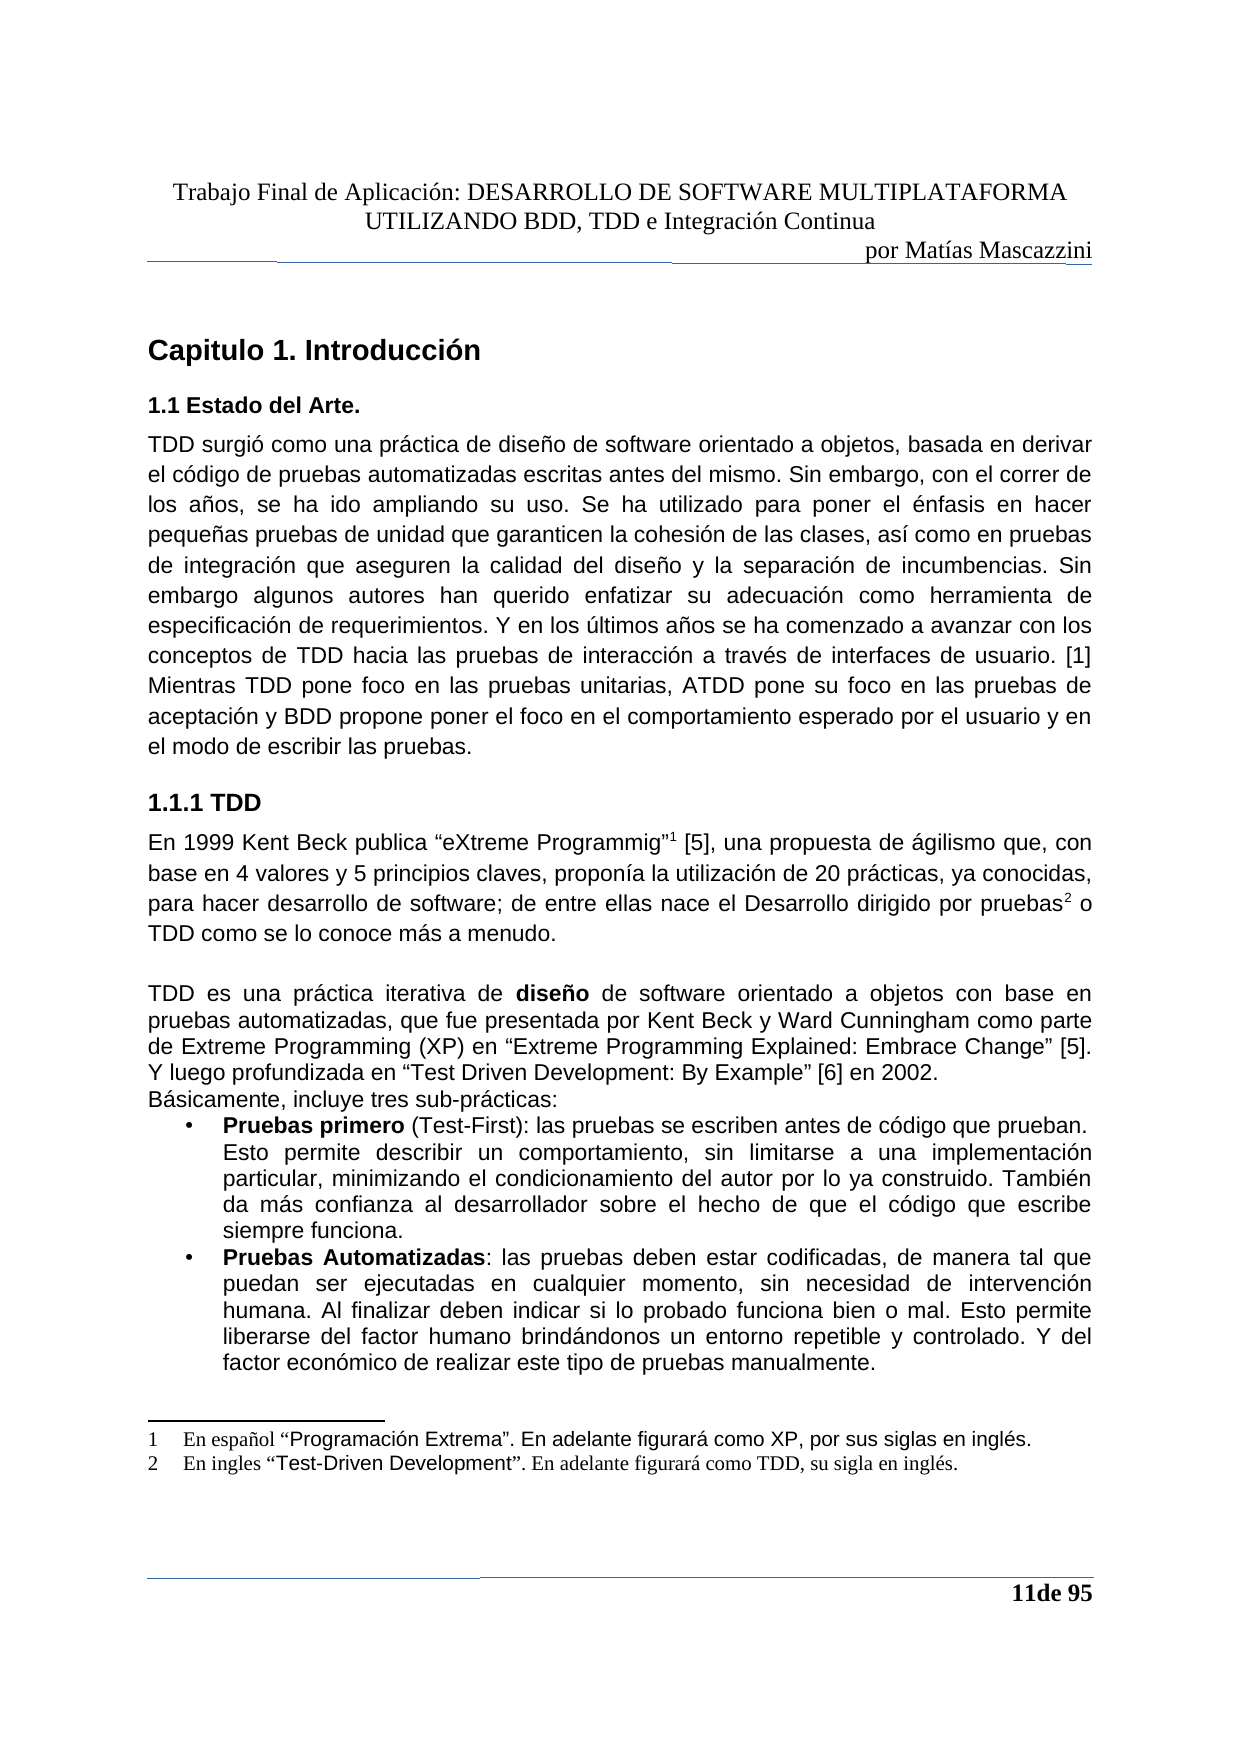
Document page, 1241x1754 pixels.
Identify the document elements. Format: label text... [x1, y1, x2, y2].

subtitle 1.1.1 TDD [148, 788, 1093, 817]
text En español “Programación Extrema”. En adelante figurará como XP, por sus siglas en inglés. [148, 1427, 1093, 1451]
text Básicamente, incluye tres sub-prácticas: [148, 1086, 1093, 1112]
subtitle Capitulo 1. Introducción [148, 333, 1093, 367]
list Pruebas primero (Test-First): las pruebas se escriben antes de código que prueban. [185, 1112, 1093, 1138]
text TDD es una práctica iterativa de diseño de software orientado a objetos con base en pruebas automatizadas, que fue presentada por Kent Beck y Ward Cunningham como parte de Extreme Programming (XP) en “Extreme Programming Explained: Embrace Change” [5]. Y luego profundizada en “Test Driven Development: By Example” [6] en 2002. [148, 980, 1093, 1086]
list Pruebas Automatizadas: las pruebas deben estar codificadas, de manera tal que puedan ser ejecutadas en cualquier momento, sin necesidad de intervención humana. Al finalizar deben indicar si lo probado funciona bien o mal. Esto permite liberarse del factor humano brindándonos un entorno repetible y controlado. Y del factor económico de realizar este tipo de pruebas manualmente. [185, 1244, 1093, 1376]
text En 1999 Kent Beck publica “eXtreme Programmig” [5], una propuesta de ágilismo que, con base en 4 valores y 5 principios claves, proponía la utilización de 20 prácticas, ya conocidas, para hacer desarrollo de software; de entre ellas nace el Desarrollo dirigido por pruebas o TDD como se lo conoce más a menudo. [148, 829, 1093, 946]
list Esto permite describir un comportamiento, sin limitarse a una implementación particular, minimizando el condicionamiento del autor por lo ya construido. También da más confianza al desarrollador sobre el hecho de que el código que escribe siempre funciona. [185, 1138, 1093, 1244]
text En ingles “Test-Driven Development”. En adelante figurará como TDD, su sigla en inglés. [148, 1451, 1093, 1475]
subtitle 1.1 Estado del Arte. [148, 392, 1093, 418]
text TDD surgió como una práctica de diseño de software orientado a objetos, basada en derivar el código de pruebas automatizadas escritas antes del mismo. Sin embargo, con el correr de los años, se ha ido ampliando su uso. Se ha utilizado para poner el énfasis en hacer pequeñas pruebas de unidad que garanticen la cohesión de las clases, así como en pruebas de integración que aseguren la calidad del diseño y la separación de incumbencias. Sin embargo algunos autores han querido enfatizar su adecuación como herramienta de especificación de requerimientos. Y en los últimos años se ha comenzado a avanzar con los conceptos de TDD hacia las pruebas de interacción a través de interfaces de usuario. [1] Mientras TDD pone foco en las pruebas unitarias, ATDD pone su foco en las pruebas de aceptación y BDD propone poner el foco en el comportamiento esperado por el usuario y en el modo de escribir las pruebas. [148, 431, 1093, 759]
